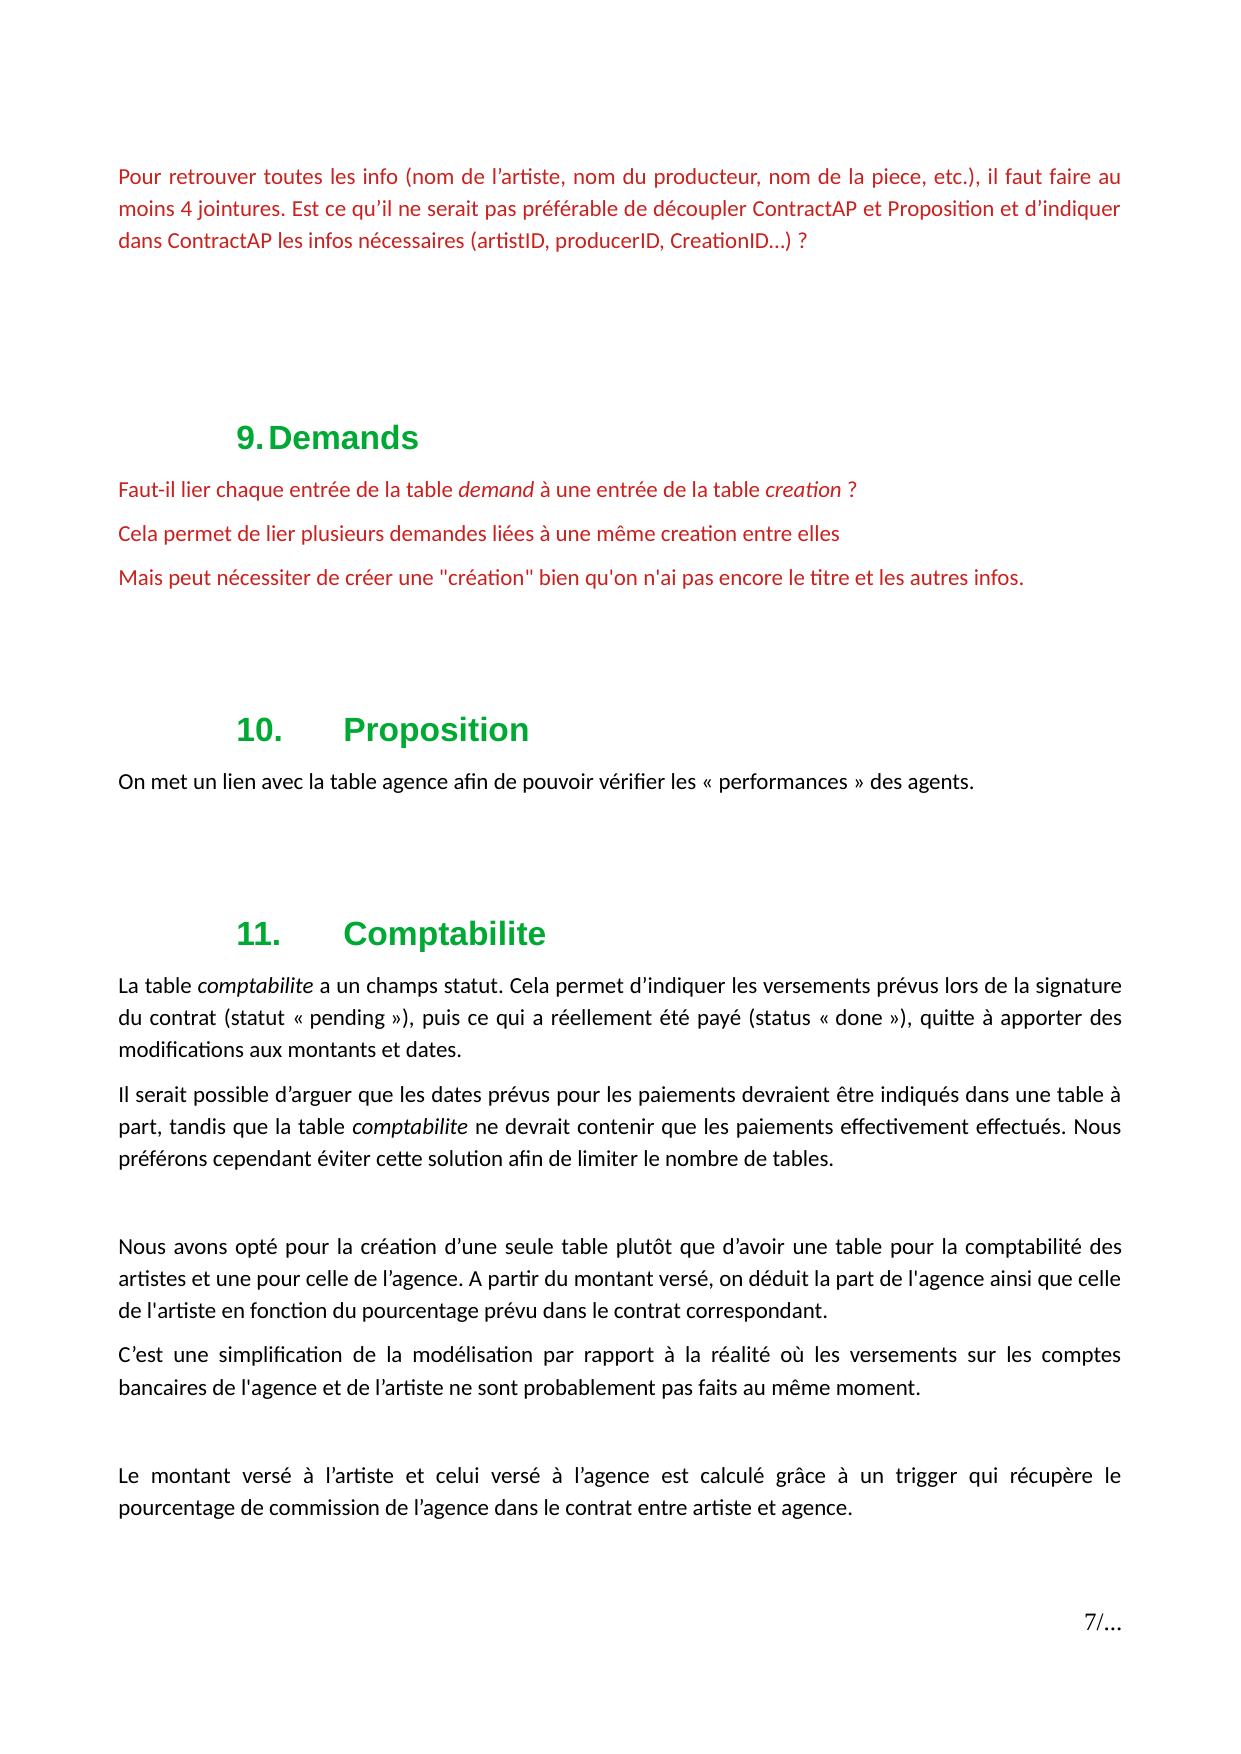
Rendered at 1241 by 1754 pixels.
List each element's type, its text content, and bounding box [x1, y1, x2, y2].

text On met un lien avec la table agence afin de pouvoir vérifier les « performances » des agents. [118, 767, 1122, 795]
text Il serait possible d’arguer que les dates prévus pour les paiements devraient être indiqués dans une table à part, tandis que la table comptabilite ne devrait contenir que les paiements effectivement effectués. Nous préférons cependant éviter cette solution afin de limiter le nombre de tables. [118, 1080, 1122, 1172]
subtitle Proposition [236, 710, 1122, 749]
subtitle Demands [236, 418, 1122, 456]
subtitle Comptabilite [236, 914, 1122, 953]
text Nous avons opté pour la création d’une seule table plutôt que d’avoir une table pour la comptabilité des artistes et une pour celle de l’agence. A partir du montant versé, on déduit la part de l'agence ainsi que celle de l'artiste en fonction du pourcentage prévu dans le contrat correspondant. [118, 1232, 1122, 1324]
text Pour retrouver toutes les info (nom de l’artiste, nom du producteur, nom de la piece, etc.), il faut faire au moins 4 jointures. Est ce qu’il ne serait pas préférable de découpler ContractAP et Proposition et d’indiquer dans ContractAP les infos nécessaires (artistID, producerID, CreationID…) ? [118, 162, 1122, 254]
text La table comptabilite a un champs statut. Cela permet d’indiquer les versements prévus lors de la signature du contrat (statut « pending »), puis ce qui a réellement été payé (status « done »), quitte à apporter des modifications aux montants et dates. [118, 971, 1122, 1064]
text Cela permet de lier plusieurs demandes liées à une même creation entre elles [118, 519, 1122, 547]
text Mais peut nécessiter de créer une "création" bien qu'on n'ai pas encore le titre et les autres infos. [118, 563, 1122, 591]
text Faut-il lier chaque entrée de la table demand à une entrée de la table creation ? [118, 475, 1122, 503]
text C’est une simplification de la modélisation par rapport à la réalité où les versements sur les comptes bancaires de l'agence et de l’artiste ne sont probablement pas faits au même moment. [118, 1341, 1122, 1401]
text Le montant versé à l’artiste et celui versé à l’agence est calculé grâce à un trigger qui récupère le pourcentage de commission de l’agence dans le contrat entre artiste et agence. [118, 1461, 1122, 1521]
